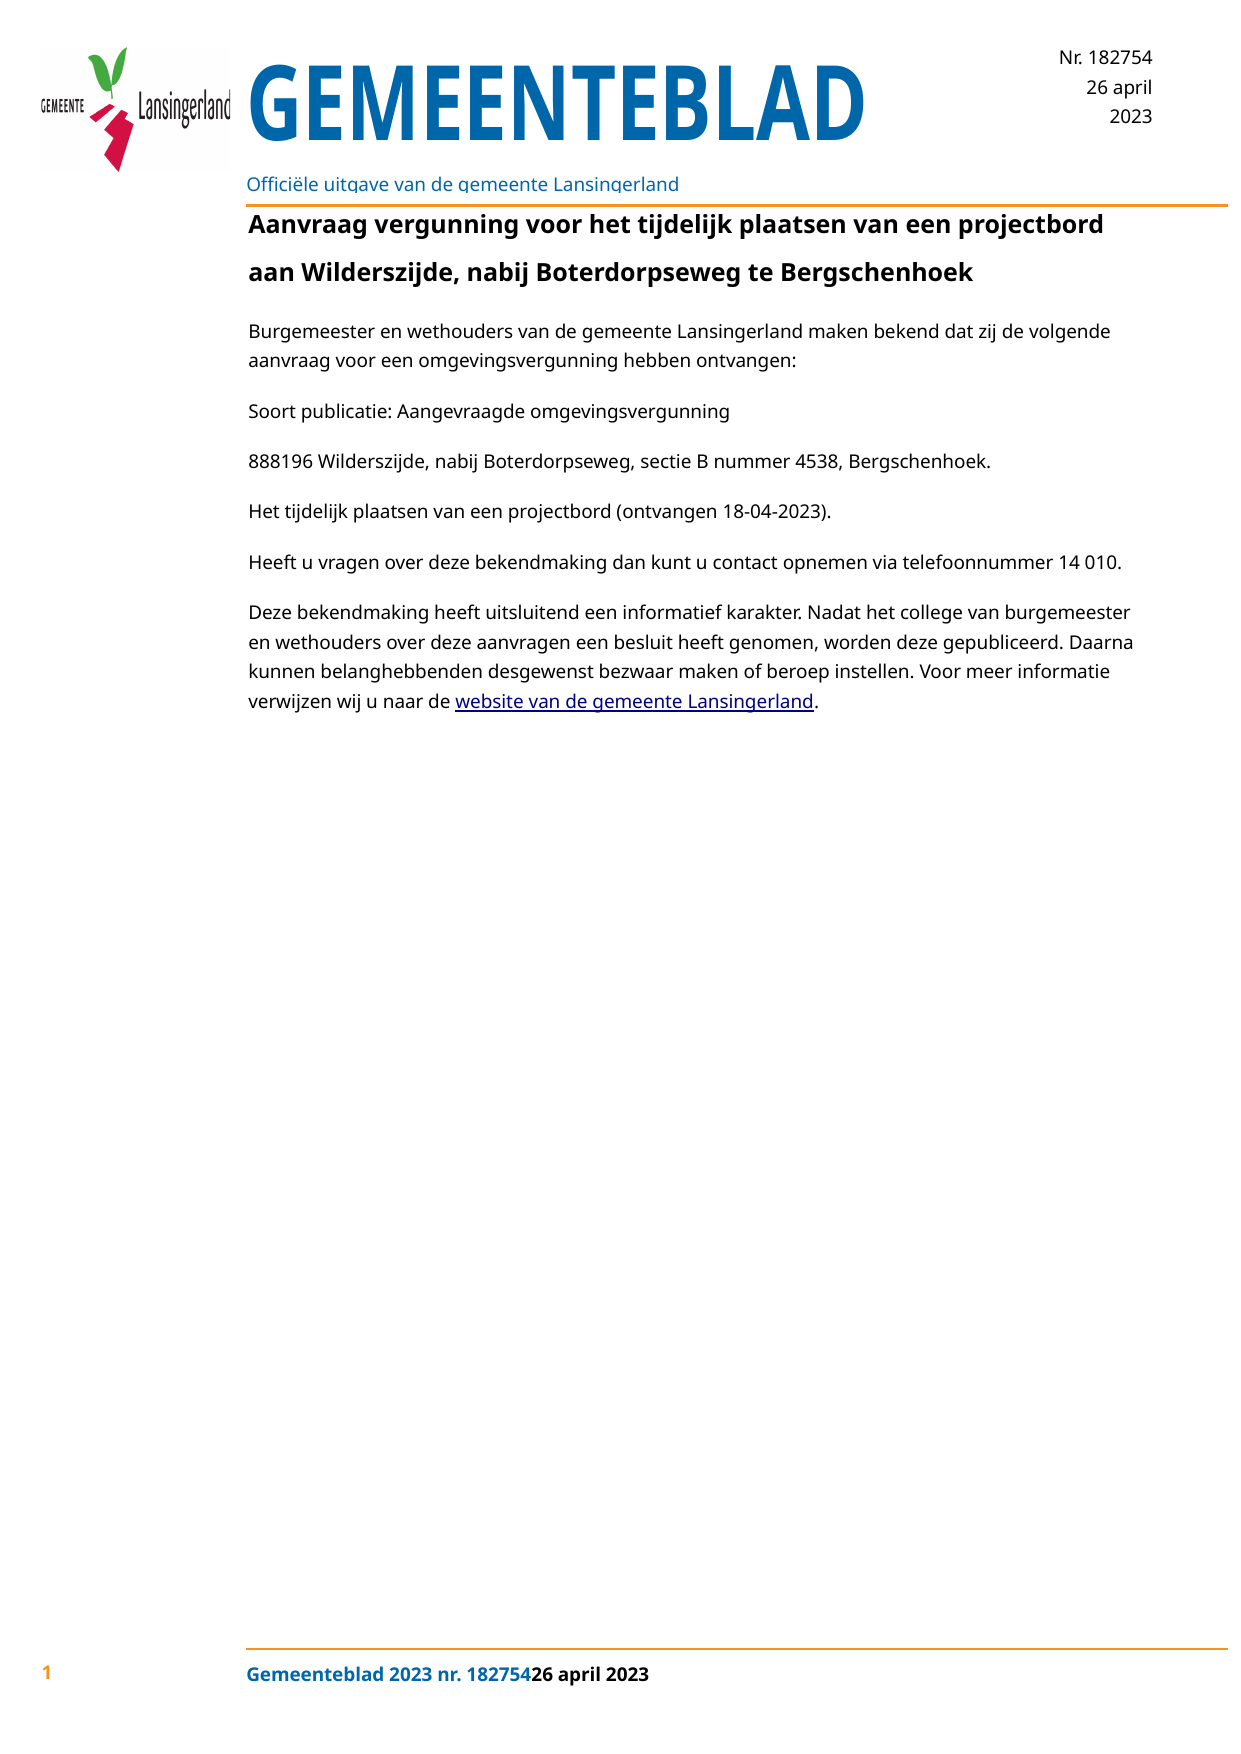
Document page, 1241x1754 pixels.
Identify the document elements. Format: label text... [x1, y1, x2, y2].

text Burgemeester en wethouders van de gemeente Lansingerland maken bekend dat zij de volgende aanvraag voor een omgevingsvergunning hebben ontvangen: [248, 318, 1152, 373]
text Soort publicatie: Aangevraagde omgevingsvergunning [248, 398, 1152, 424]
text Het tijdelijk plaatsen van een projectbord (ontvangen 18-04-2023). [248, 499, 1152, 524]
text Deze bekendmaking heeft uitsluitend een informatief karakter. Nadat het college van burgemeester en wethouders over deze aanvragen een besluit heeft genomen, worden deze gepubliceerd. Daarna kunnen belanghebbenden desgewenst bezwaar maken of beroep instellen. Voor meer informatie verwijzen wij u naar de website van de gemeente Lansingerland. [248, 599, 1152, 714]
picture [41, 47, 231, 172]
text Heeft u vragen over deze bekendmaking dan kunt u contact opnemen via telefoonnummer 14 010. [248, 549, 1152, 575]
text 888196 Wilderszijde, nabij Boterdorpseweg, sectie B nummer 4538, Bergschenhoek. [248, 448, 1152, 474]
text Aanvraag vergunning voor het tijdelijk plaatsen van een projectbord aan Wilderszijde, nabij Boterdorpseweg te Bergschenhoek [248, 207, 1152, 288]
